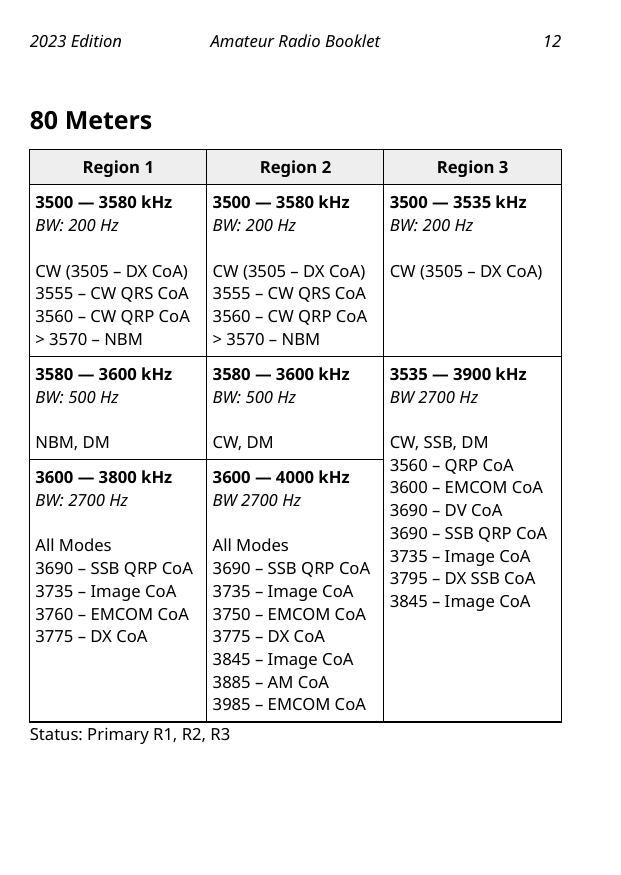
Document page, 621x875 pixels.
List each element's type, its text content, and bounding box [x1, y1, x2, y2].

table_header Region 1 [30, 150, 206, 184]
table_cell 3600 — 3800 kHz BW: 2700 Hz All Modes 3690 – SSB QRP CoA 3735 – Image CoA 3760 – EMCOM CoA 3775 – DX CoA [30, 460, 206, 721]
table_header Region 3 [384, 150, 561, 184]
table_cell 3580 — 3600 kHz BW: 500 Hz NBM, DM [30, 357, 206, 459]
table_cell 3500 — 3580 kHz BW: 200 Hz CW (3505 – DX CoA) 3555 – CW QRS CoA 3560 – CW QRP CoA > 3570 – NBM [207, 185, 383, 356]
table_cell 3580 — 3600 kHz BW: 500 Hz CW, DM [207, 357, 383, 459]
text Status: Primary R1, R2, R3 [29, 723, 561, 745]
table_header Region 2 [207, 150, 383, 184]
subtitle 80 Meters [29, 102, 561, 137]
table_cell 3600 — 4000 kHz BW 2700 Hz All Modes 3690 – SSB QRP CoA 3735 – Image CoA 3750 – EMCOM CoA 3775 – DX CoA 3845 – Image CoA 3885 – AM CoA 3985 – EMCOM CoA [207, 460, 383, 721]
table_cell 3500 — 3580 kHz BW: 200 Hz CW (3505 – DX CoA) 3555 – CW QRS CoA 3560 – CW QRP CoA > 3570 – NBM [30, 185, 206, 356]
table_cell 3535 — 3900 kHz BW 2700 Hz CW, SSB, DM 3560 – QRP CoA 3600 – EMCOM CoA 3690 – DV CoA 3690 – SSB QRP CoA 3735 – Image CoA 3795 – DX SSB CoA 3845 – Image CoA [384, 357, 561, 721]
table_cell 3500 — 3535 kHz BW: 200 Hz CW (3505 – DX CoA) [384, 185, 561, 356]
